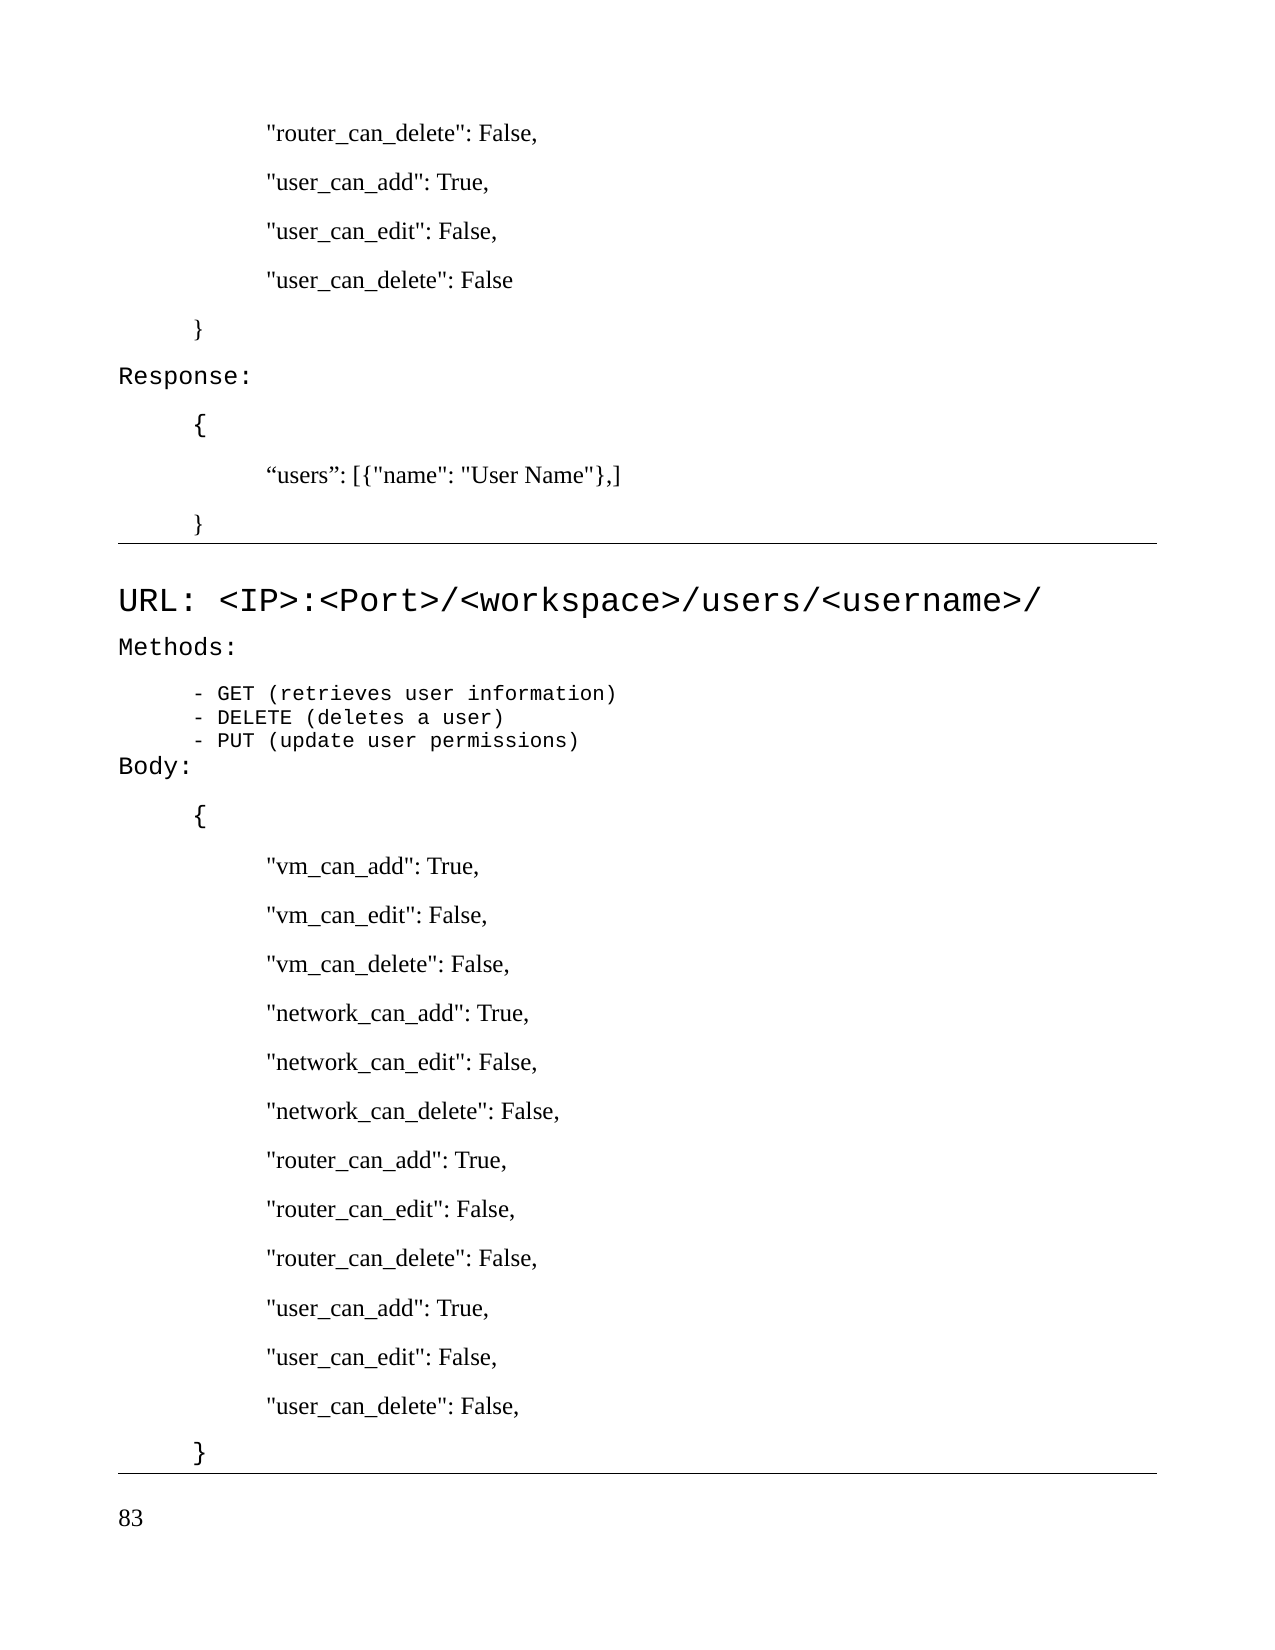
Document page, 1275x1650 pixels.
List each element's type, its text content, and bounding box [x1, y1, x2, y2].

text { [118, 802, 1157, 831]
text "vm_can_edit": False, [118, 900, 1157, 929]
text "network_can_edit": False, [118, 1047, 1157, 1076]
text - GET (retrieves user information) [118, 683, 1157, 707]
text "user_can_add": True, [118, 167, 1157, 196]
text Body: [118, 754, 1157, 782]
text "user_can_delete": False, [118, 1391, 1157, 1419]
text "network_can_delete": False, [118, 1096, 1157, 1125]
text } [118, 314, 1157, 343]
text "network_can_add": True, [118, 998, 1157, 1027]
text } [118, 1440, 1157, 1473]
text - DELETE (deletes a user) [118, 707, 1157, 730]
text "user_can_delete": False [118, 265, 1157, 294]
text "router_can_delete": False, [118, 1243, 1157, 1272]
text "vm_can_delete": False, [118, 949, 1157, 978]
text Methods: [118, 634, 1157, 663]
text "router_can_edit": False, [118, 1194, 1157, 1223]
text } [118, 509, 1157, 543]
text Response: [118, 363, 1157, 392]
text "vm_can_add": True, [118, 851, 1157, 880]
subtitle URL: <IP>:<Port>/<workspace>/users/<username>/ [118, 584, 1157, 622]
text "user_can_edit": False, [118, 1342, 1157, 1370]
text - PUT (update user permissions) [118, 730, 1157, 754]
text "user_can_edit": False, [118, 216, 1157, 245]
text "router_can_delete": False, [118, 118, 1157, 147]
text "router_can_add": True, [118, 1145, 1157, 1174]
text { [118, 412, 1157, 440]
text "user_can_add": True, [118, 1293, 1157, 1321]
text “users”: [{"name": "User Name"},] [118, 461, 1157, 489]
